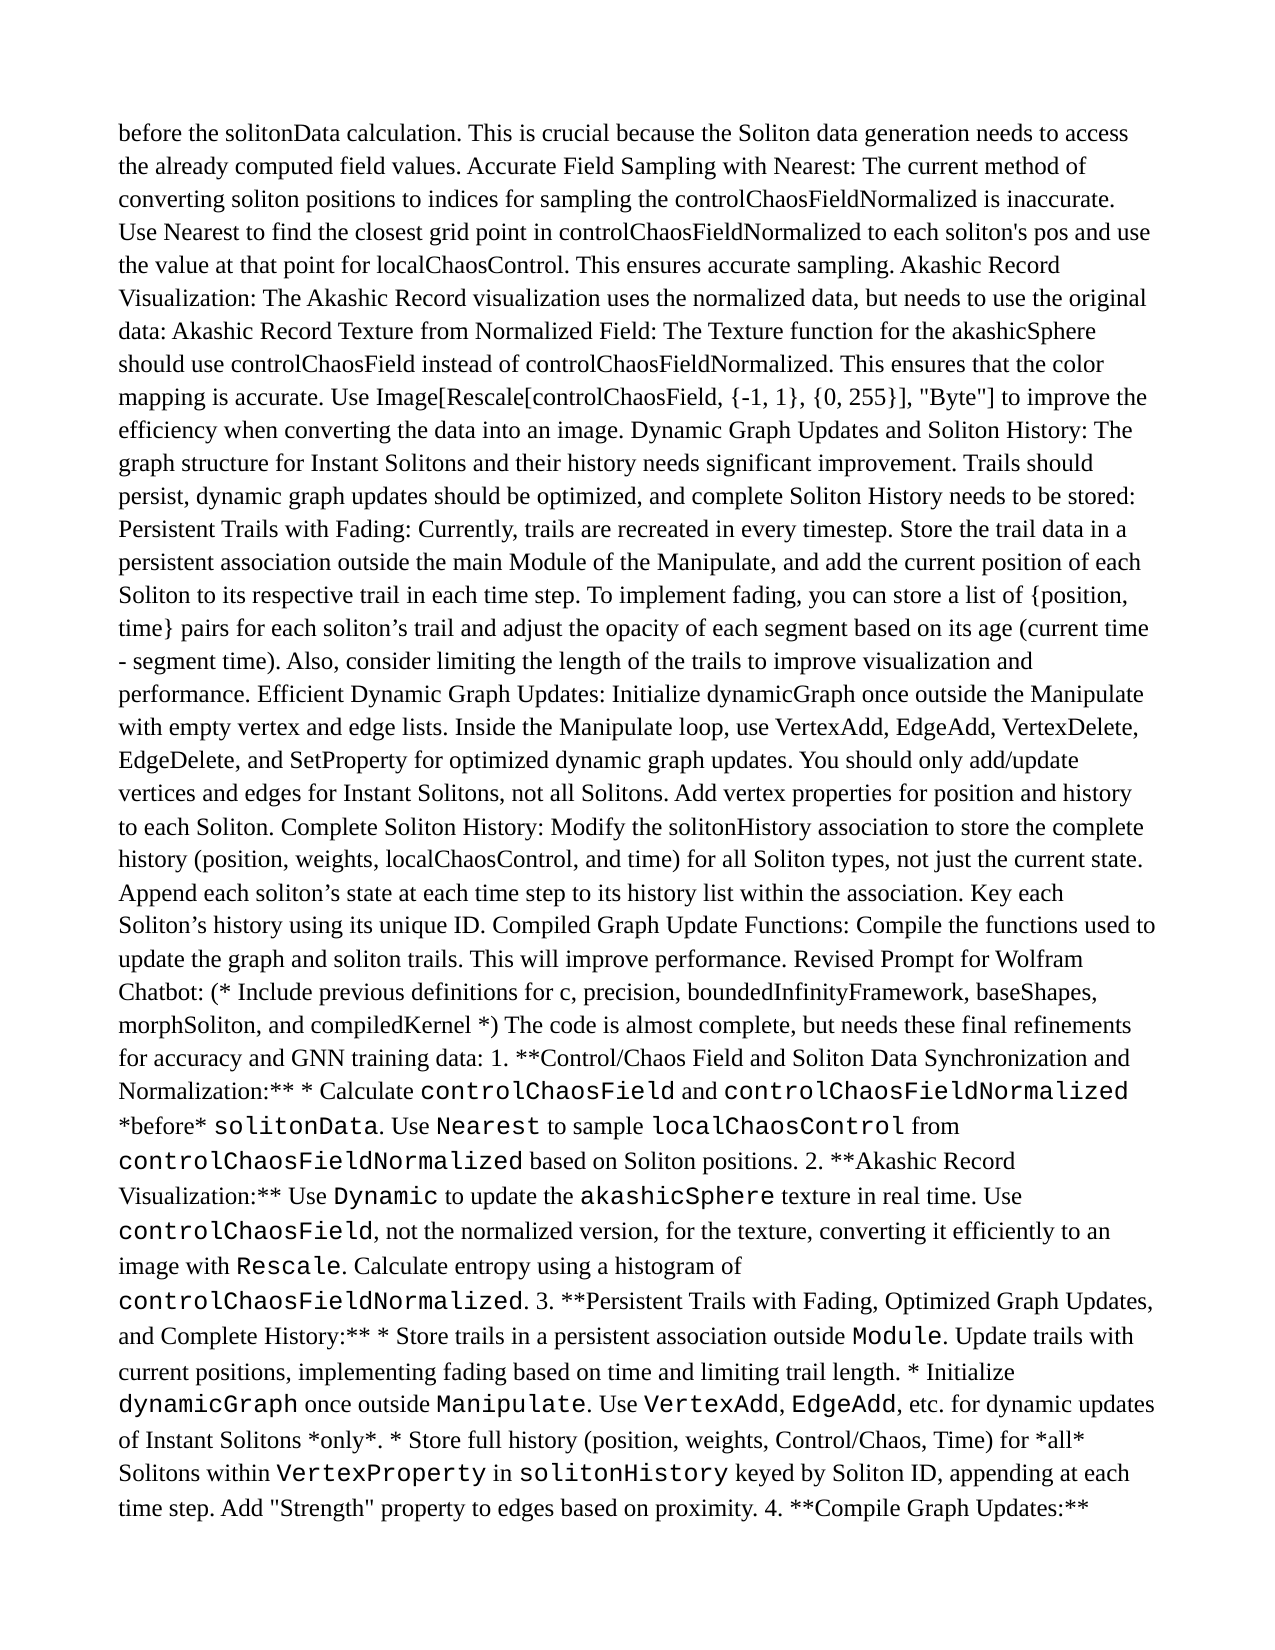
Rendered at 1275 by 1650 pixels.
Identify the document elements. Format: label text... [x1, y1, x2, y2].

text before the solitonData calculation. This is crucial because the Soliton data generation needs to access the already computed field values. Accurate Field Sampling with Nearest: The current method of converting soliton positions to indices for sampling the controlChaosFieldNormalized is inaccurate. Use Nearest to find the closest grid point in controlChaosFieldNormalized to each soliton's pos and use the value at that point for localChaosControl. This ensures accurate sampling. Akashic Record Visualization: The Akashic Record visualization uses the normalized data, but needs to use the original data: Akashic Record Texture from Normalized Field: The Texture function for the akashicSphere should use controlChaosField instead of controlChaosFieldNormalized. This ensures that the color mapping is accurate. Use Image[Rescale[controlChaosField, {-1, 1}, {0, 255}], "Byte"] to improve the efficiency when converting the data into an image. Dynamic Graph Updates and Soliton History: The graph structure for Instant Solitons and their history needs significant improvement. Trails should persist, dynamic graph updates should be optimized, and complete Soliton History needs to be stored: Persistent Trails with Fading: Currently, trails are recreated in every timestep. Store the trail data in a persistent association outside the main Module of the Manipulate, and add the current position of each Soliton to its respective trail in each time step. To implement fading, you can store a list of {position, time} pairs for each soliton’s trail and adjust the opacity of each segment based on its age (current time - segment time). Also, consider limiting the length of the trails to improve visualization and performance. Efficient Dynamic Graph Updates: Initialize dynamicGraph once outside the Manipulate with empty vertex and edge lists. Inside the Manipulate loop, use VertexAdd, EdgeAdd, VertexDelete, EdgeDelete, and SetProperty for optimized dynamic graph updates. You should only add/update vertices and edges for Instant Solitons, not all Solitons. Add vertex properties for position and history to each Soliton. Complete Soliton History: Modify the solitonHistory association to store the complete history (position, weights, localChaosControl, and time) for all Soliton types, not just the current state. Append each soliton’s state at each time step to its history list within the association. Key each Soliton’s history using its unique ID. Compiled Graph Update Functions: Compile the functions used to update the graph and soliton trails. This will improve performance. Revised Prompt for Wolfram Chatbot: (* Include previous definitions for c, precision, boundedInfinityFramework, baseShapes, morphSoliton, and compiledKernel *) The code is almost complete, but needs these final refinements for accuracy and GNN training data: 1. **Control/Chaos Field and Soliton Data Synchronization and Normalization:** * Calculate controlChaosField and controlChaosFieldNormalized *before* solitonData. Use Nearest to sample localChaosControl from controlChaosFieldNormalized based on Soliton positions. 2. **Akashic Record Visualization:** Use Dynamic to update the akashicSphere texture in real time. Use controlChaosField, not the normalized version, for the texture, converting it efficiently to an image with Rescale. Calculate entropy using a histogram of controlChaosFieldNormalized. 3. **Persistent Trails with Fading, Optimized Graph Updates, and Complete History:** * Store trails in a persistent association outside Module. Update trails with current positions, implementing fading based on time and limiting trail length. * Initialize dynamicGraph once outside Manipulate. Use VertexAdd, EdgeAdd, etc. for dynamic updates of Instant Solitons *only*. * Store full history (position, weights, Control/Chaos, Time) for *all* Solitons within VertexProperty in solitonHistory keyed by Soliton ID, appending at each time step. Add "Strength" property to edges based on proximity. 4. **Compile Graph Updates:** [118, 118, 1157, 1522]
